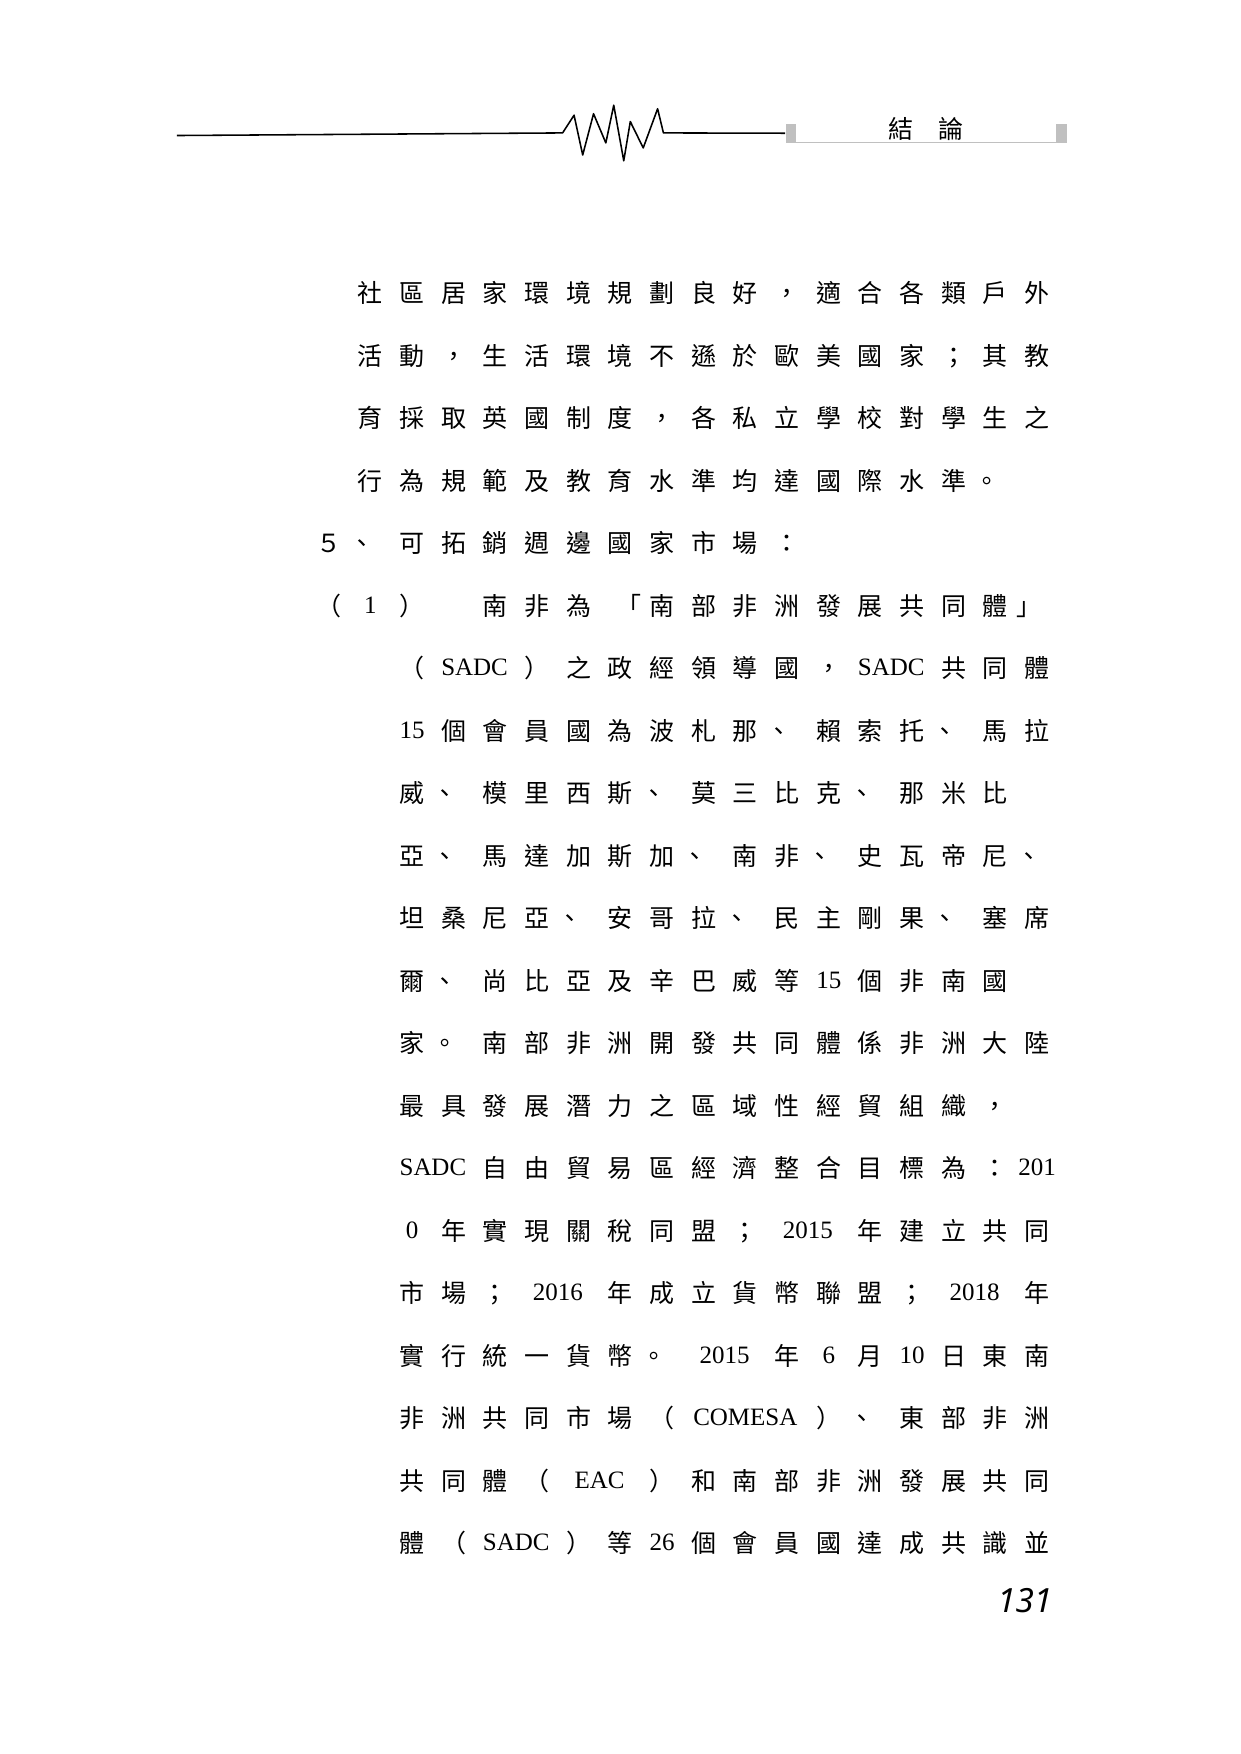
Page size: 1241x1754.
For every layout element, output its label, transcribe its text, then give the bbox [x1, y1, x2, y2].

text （1） 南非為「南部非洲發展共同體」（SADC）之政經領導國，SADC共同體15個會員國為波札那、賴索托、馬拉威、模里西斯、莫三比克、那米比亞、馬達加斯加、南非、史瓦帝尼、坦桑尼亞、安哥拉、民主剛果、塞席爾、尚比亞及辛巴威等15個非南國家。南部非洲開發共同體係非洲大陸最具發展潛力之區域性經貿組織， SADC自由貿易區經濟整合目標為：2010年實現關稅同盟；2015年建立共同市場；2016年成立貨幣聯盟；2018年實行統一貨幣。2015年6月10日東南非洲共同市場（COMESA）、東部非洲共同體（EAC）和南部非洲發展共同體（SADC）等26個會員國達成共識並 [306, 563, 1058, 1563]
text ５、可拓銷週邊國家市場： [281, 500, 1058, 563]
text 社區居家環境規劃良好，適合各類戶外活動，生活環境不遜於歐美國家；其教育採取英國制度，各私立學校對學生之行為規範及教育水準均達國際水準。 [281, 250, 1058, 500]
